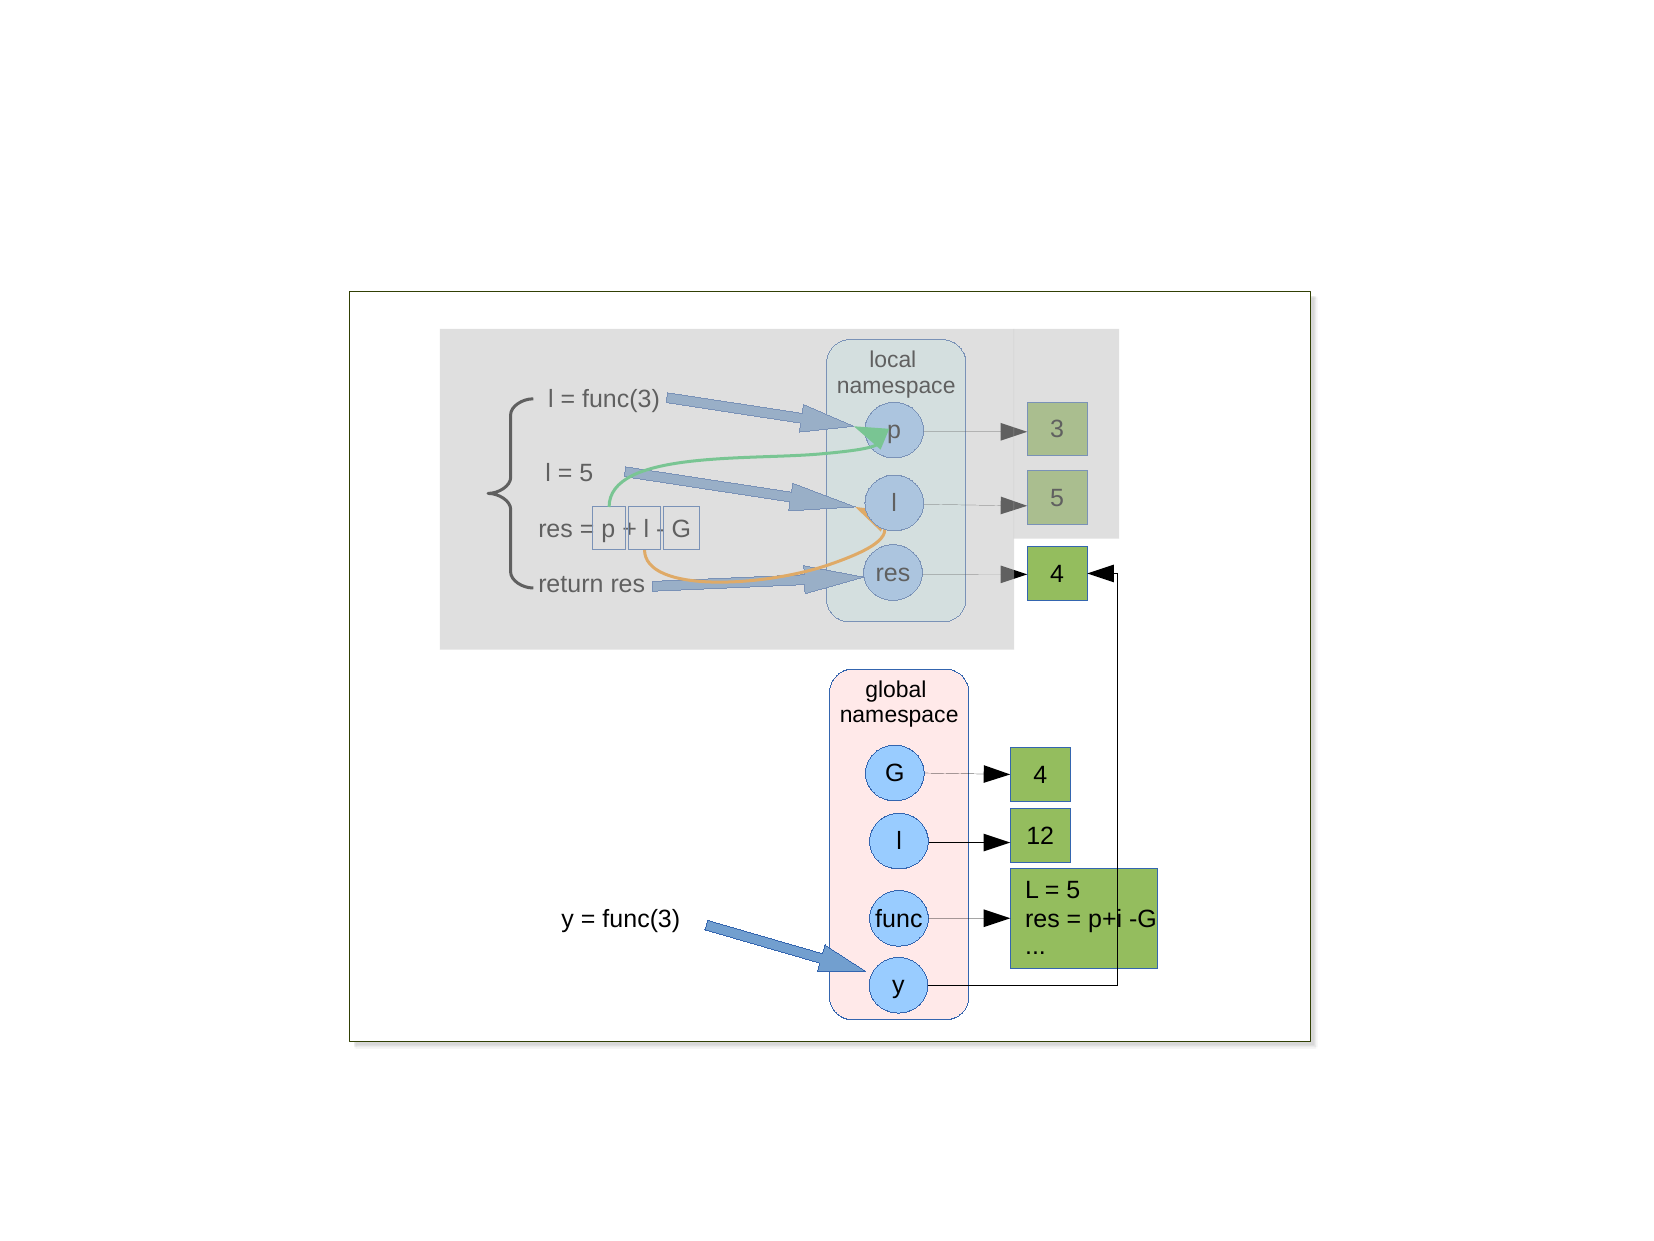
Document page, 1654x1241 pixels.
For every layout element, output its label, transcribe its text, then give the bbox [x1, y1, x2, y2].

text_box 4 [1010, 747, 1071, 802]
text_box L = 5 res = p+i -G ... [1118, 868, 1158, 969]
text_box [349, 291, 1311, 1042]
text_box global namespace [825, 669, 974, 755]
text_box y = func(3) [546, 897, 703, 941]
text_box G [865, 745, 925, 801]
text_box L = 5 res = p+i -G ... [1010, 868, 1117, 969]
text_box y [869, 957, 928, 1014]
text_box l [869, 813, 929, 869]
text_box func [869, 890, 929, 947]
text_box 12 [1010, 808, 1071, 863]
text_box 4 [1027, 546, 1088, 601]
